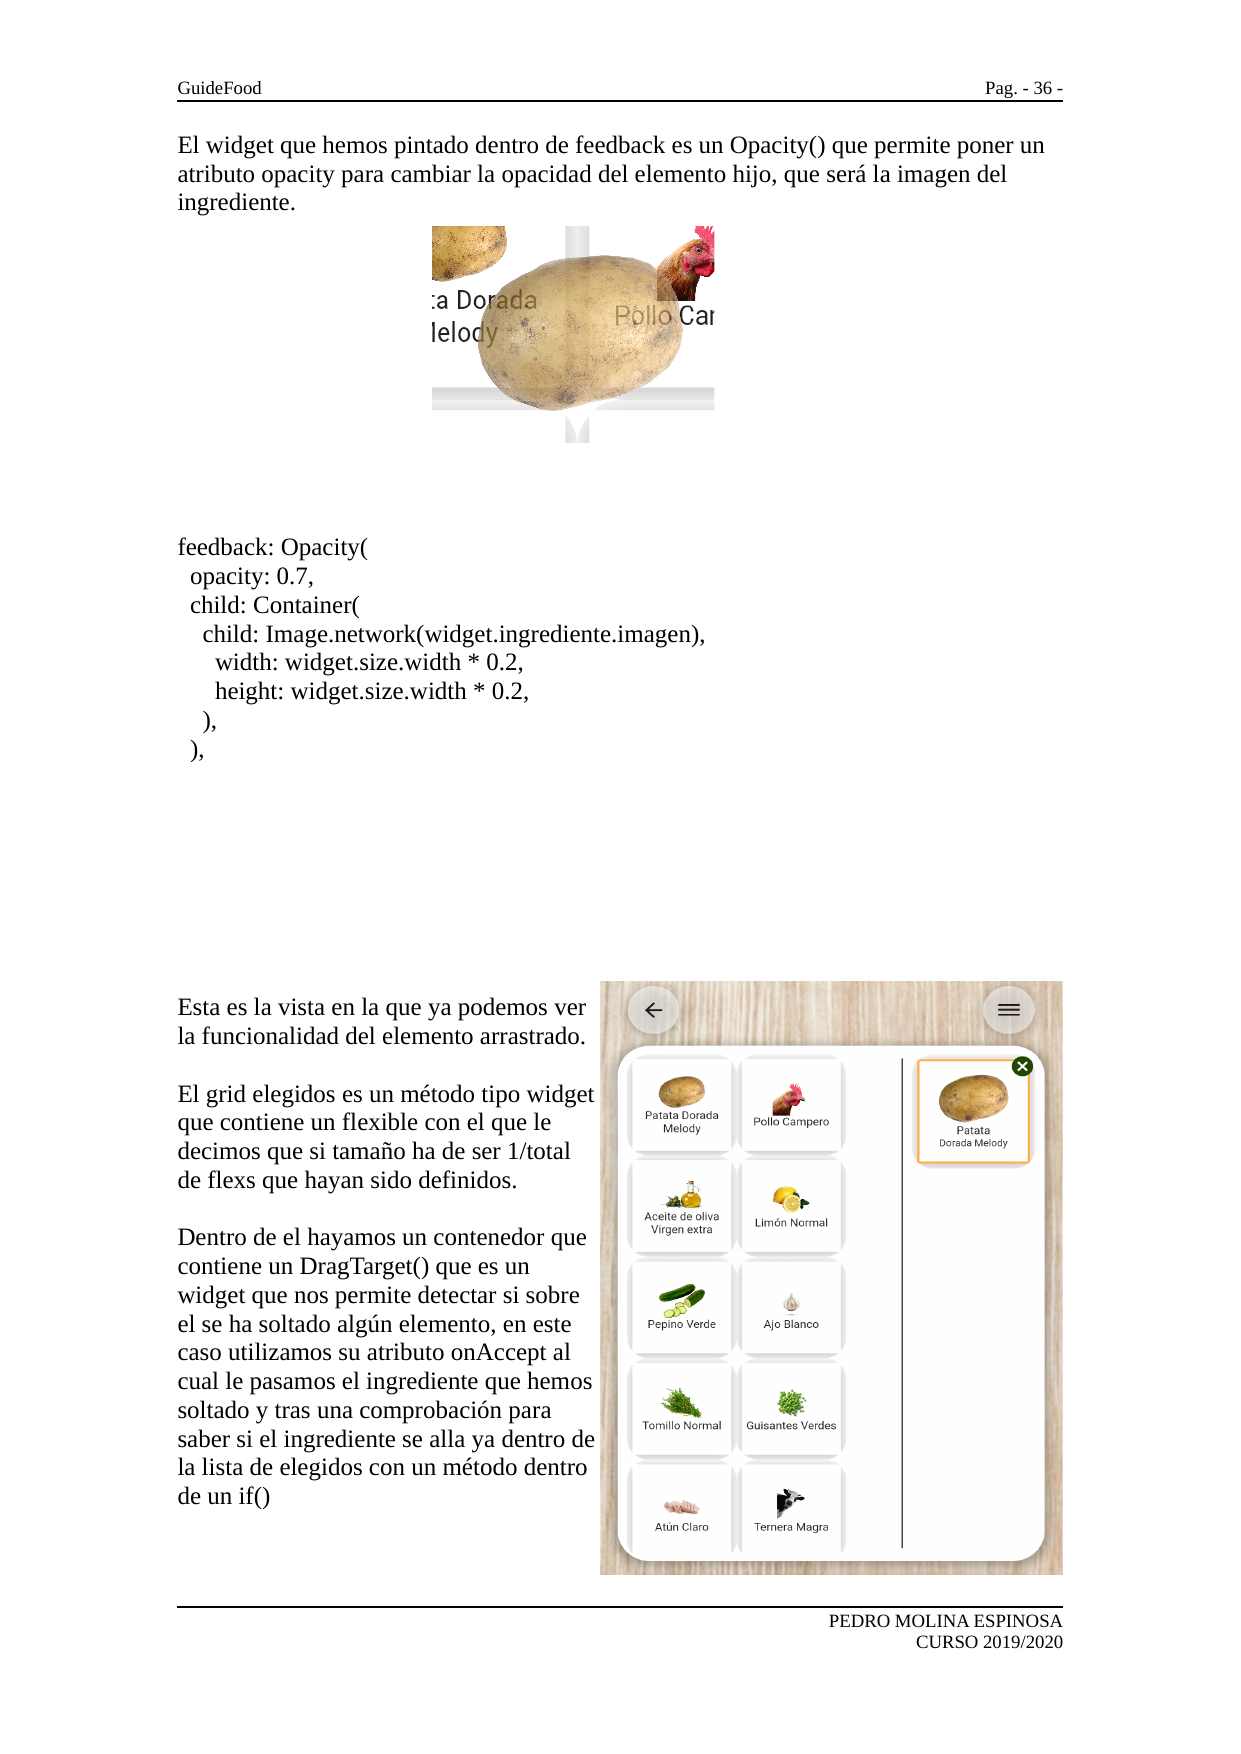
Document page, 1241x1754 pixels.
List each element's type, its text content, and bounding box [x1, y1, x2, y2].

text child: Container( [177, 590, 1063, 619]
text width: widget.size.width * 0.2, [177, 647, 1063, 676]
text Esta es la vista en la que ya podemos ver la funcionalidad del elemento arrastrado. [177, 992, 1063, 1050]
text child: Image.network(widget.ingrediente.imagen), [177, 619, 1063, 647]
text El grid elegidos es un método tipo widget que contiene un flexible con el que le decimos que si tamaño ha de ser 1/total de flexs que hayan sido definidos. [177, 1079, 1063, 1194]
text El widget que hemos pintado dentro de feedback es un Opacity() que permite poner un atributo opacity para cambiar la opacidad del elemento hijo, que será la imagen del ingrediente. [177, 130, 1063, 216]
text opacity: 0.7, [177, 561, 1063, 590]
picture [432, 226, 607, 266]
text feedback: Opacity( [177, 532, 1063, 561]
text ), [177, 734, 1063, 762]
text ), [177, 705, 1063, 734]
text Dentro de el hayamos un contenedor que contiene un DragTarget() que es un widget que nos permite detectar si sobre el se ha soltado algún elemento, en este caso utilizamos su atributo onAccept al cual le pasamos el ingrediente que hemos soltado y tras una comprobación para saber si el ingrediente se alla ya dentro de la lista de elegidos con un método dentro de un if() [177, 1222, 1063, 1510]
text height: widget.size.width * 0.2, [177, 676, 1063, 705]
